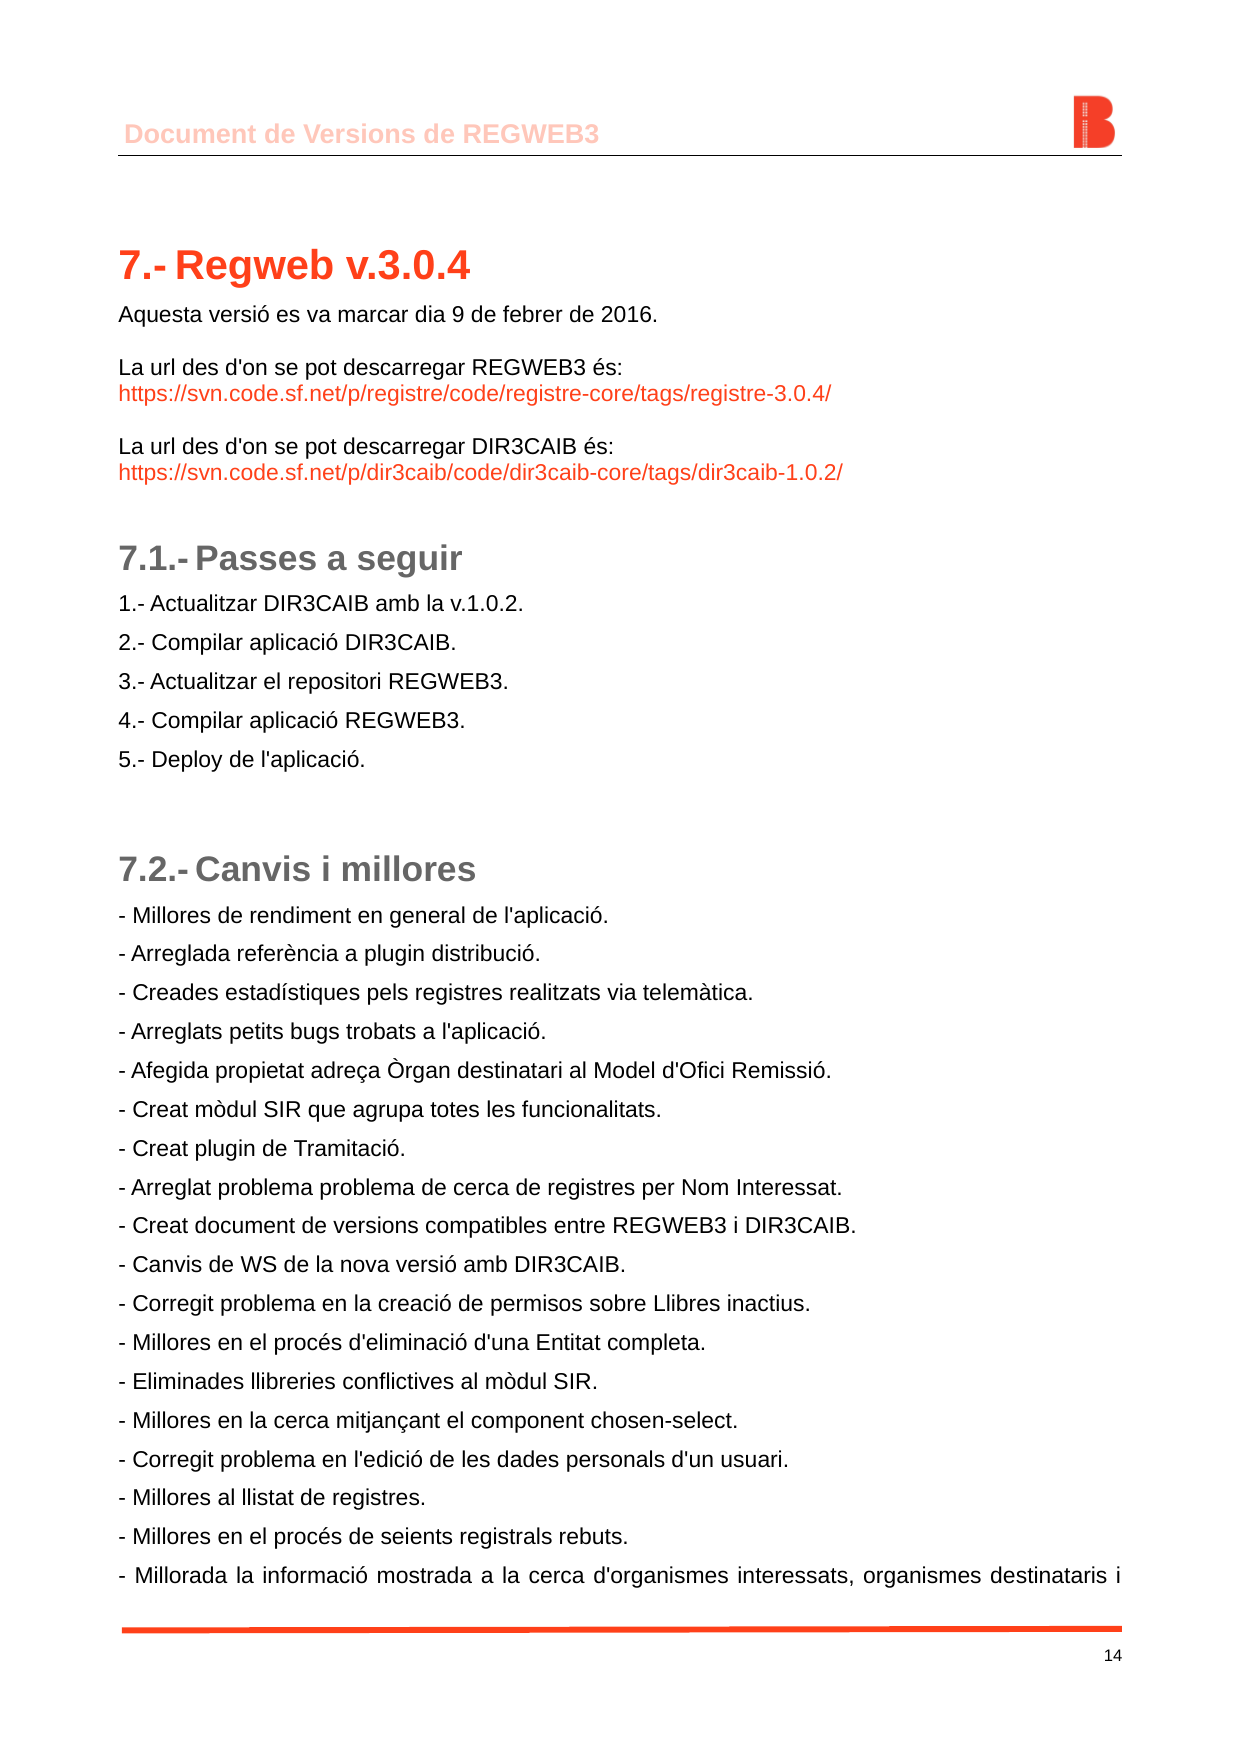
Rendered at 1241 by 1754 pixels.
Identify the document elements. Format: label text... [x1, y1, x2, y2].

subtitle Canvis i millores [118, 848, 1122, 889]
text 3.- Actualitzar el repositori REGWEB3. [118, 668, 1122, 694]
text - Eliminades llibreries conflictives al mòdul SIR. [118, 1368, 1122, 1394]
text - Corregit problema en l'edició de les dades personals d'un usuari. [118, 1446, 1122, 1472]
subtitle Regweb v.3.0.4 [118, 241, 1122, 289]
text - Creat plugin de Tramitació. [118, 1135, 1122, 1161]
text - Arreglat problema problema de cerca de registres per Nom Interessat. [118, 1173, 1122, 1200]
text https://svn.code.sf.net/p/dir3caib/code/dir3caib-core/tags/dir3caib-1.0.2/ [118, 459, 1122, 486]
text - Millores en el procés d'eliminació d'una Entitat completa. [118, 1329, 1122, 1355]
text - Millorada la informació mostrada a la cerca d'organismes interessats, organismes destinataris i [118, 1562, 1122, 1588]
text - Afegida propietat adreça Òrgan destinatari al Model d'Ofici Remissió. [118, 1057, 1122, 1083]
text 1.- Actualitzar DIR3CAIB amb la v.1.0.2. [118, 590, 1122, 617]
text - Millores al llistat de registres. [118, 1484, 1122, 1511]
text La url des d'on se pot descarregar DIR3CAIB és: [118, 433, 1122, 459]
text - Creat mòdul SIR que agrupa totes les funcionalitats. [118, 1096, 1122, 1122]
text - Arreglats petits bugs trobats a l'aplicació. [118, 1018, 1122, 1044]
picture [1072, 94, 1117, 150]
text 4.- Compilar aplicació REGWEB3. [118, 707, 1122, 733]
text Aquesta versió es va marcar dia 9 de febrer de 2016. [118, 301, 1122, 327]
text https://svn.code.sf.net/p/registre/code/registre-core/tags/registre-3.0.4/ [118, 380, 1122, 407]
text - Corregit problema en la creació de permisos sobre Llibres inactius. [118, 1290, 1122, 1316]
text - Arreglada referència a plugin distribució. [118, 940, 1122, 967]
text - Creat document de versions compatibles entre REGWEB3 i DIR3CAIB. [118, 1212, 1122, 1239]
text 5.- Deploy de l'aplicació. [118, 746, 1122, 772]
text La url des d'on se pot descarregar REGWEB3 és: [118, 354, 1122, 380]
subtitle Passes a seguir [118, 537, 1122, 578]
text 2.- Compilar aplicació DIR3CAIB. [118, 629, 1122, 655]
text - Creades estadístiques pels registres realitzats via telemàtica. [118, 979, 1122, 1006]
text - Millores de rendiment en general de l'aplicació. [118, 902, 1122, 928]
text - Millores en la cerca mitjançant el component chosen-select. [118, 1407, 1122, 1433]
text - Canvis de WS de la nova versió amb DIR3CAIB. [118, 1251, 1122, 1278]
text - Millores en el procés de seients registrals rebuts. [118, 1523, 1122, 1549]
